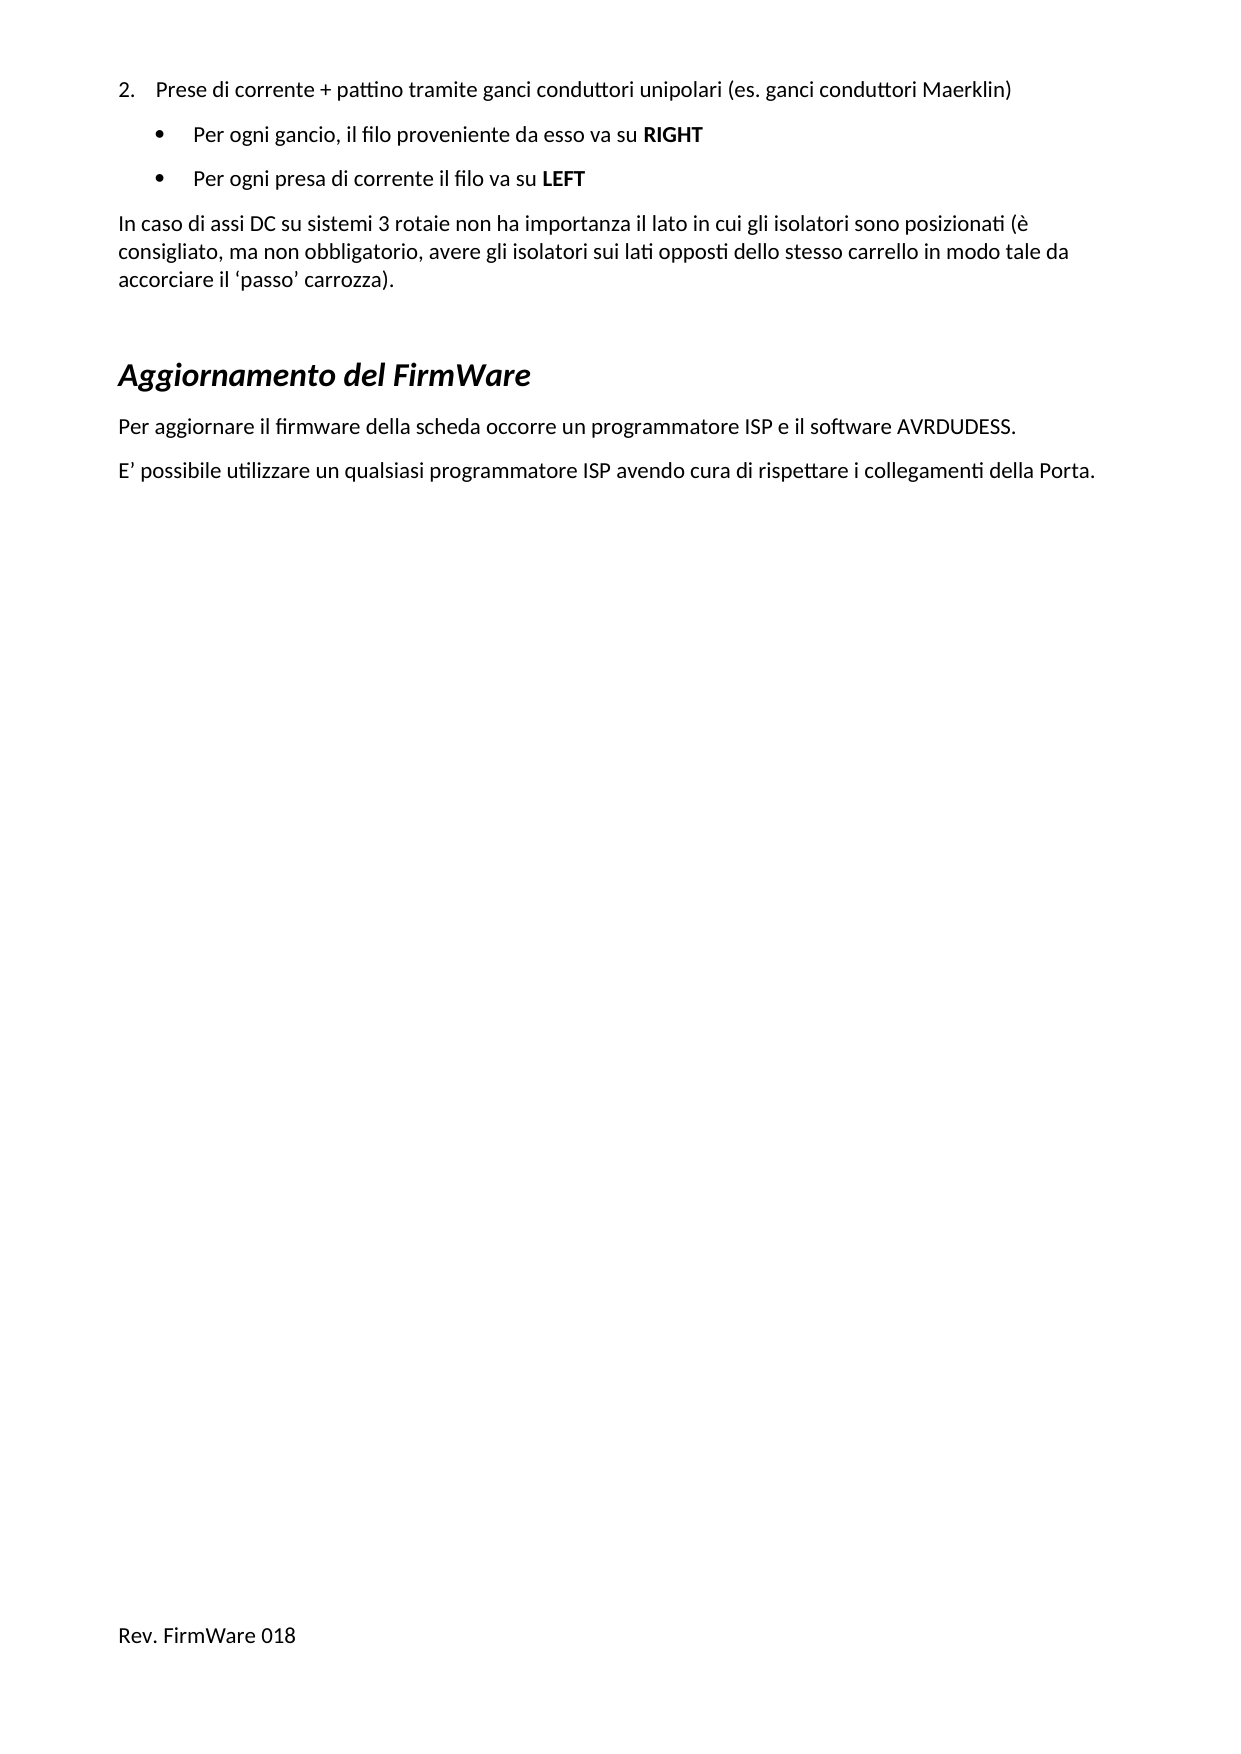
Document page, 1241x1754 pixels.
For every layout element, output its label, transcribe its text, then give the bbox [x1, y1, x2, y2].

subtitle Aggiornamento del FirmWare [118, 354, 1122, 395]
text E’ possibile utilizzare un qualsiasi programmatore ISP avendo cura di rispettare i collegamenti della Porta. [118, 457, 1122, 484]
list Prese di corrente + pattino tramite ganci conduttori unipolari (es. ganci conduttori Maerklin) [118, 75, 1122, 103]
list Per ogni gancio, il filo proveniente da esso va su RIGHT [156, 120, 1122, 148]
list Per ogni presa di corrente il filo va su LEFT [156, 164, 1122, 192]
text Per aggiornare il firmware della scheda occorre un programmatore ISP e il software AVRDUDESS. [118, 412, 1122, 440]
text In caso di assi DC su sistemi 3 rotaie non ha importanza il lato in cui gli isolatori sono posizionati (è consigliato, ma non obbligatorio, avere gli isolatori sui lati opposti dello stesso carrello in modo tale da accorciare il ‘passo’ carrozza). [118, 209, 1122, 293]
